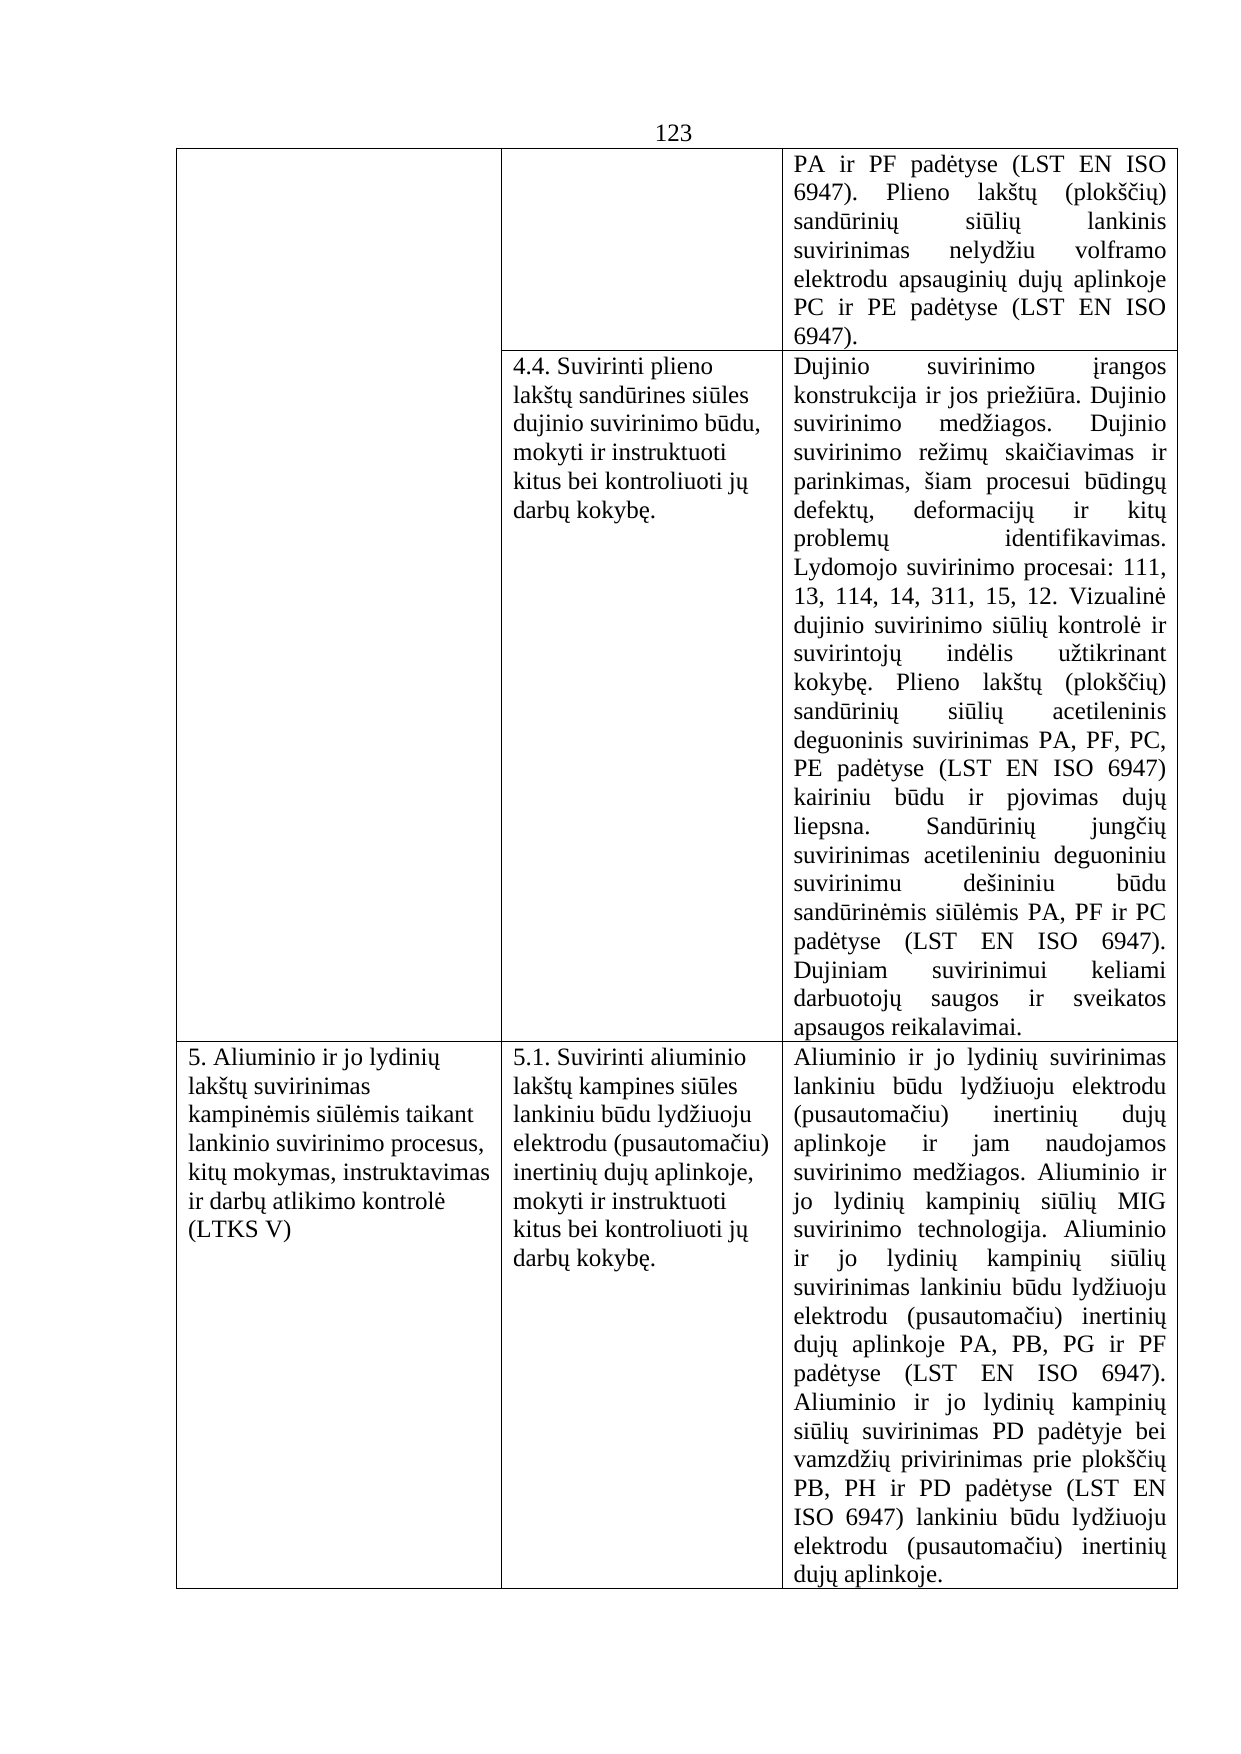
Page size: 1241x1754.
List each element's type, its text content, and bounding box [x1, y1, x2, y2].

table_cell [177, 149, 501, 1041]
table_cell 5. Aliuminio ir jo lydinių lakštų suvirinimas kampinėmis siūlėmis taikant lankinio suvirinimo procesus, kitų mokymas, instruktavimas ir darbų atlikimo kontrolė (LTKS V) [177, 1042, 501, 1588]
table_cell 5.1. Suvirinti aliuminio lakštų kampines siūles lankiniu būdu lydžiuoju elektrodu (pusautomačiu) inertinių dujų aplinkoje, mokyti ir instruktuoti kitus bei kontroliuoti jų darbų kokybę. [502, 1042, 782, 1588]
table_cell PA ir PF padėtyse (LST EN ISO 6947). Plieno lakštų (plokščių) sandūrinių siūlių lankinis suvirinimas nelydžiu volframo elektrodu apsauginių dujų aplinkoje PC ir PE padėtyse (LST EN ISO 6947). [783, 149, 1177, 350]
table_cell Dujinio suvirinimo įrangos konstrukcija ir jos priežiūra. Dujinio suvirinimo medžiagos. Dujinio suvirinimo režimų skaičiavimas ir parinkimas, šiam procesui būdingų defektų, deformacijų ir kitų problemų identifikavimas. Lydomojo suvirinimo procesai: 111, 13, 114, 14, 311, 15, 12. Vizualinė dujinio suvirinimo siūlių kontrolė ir suvirintojų indėlis užtikrinant kokybę. Plieno lakštų (plokščių) sandūrinių siūlių acetileninis deguoninis suvirinimas PA, PF, PC, PE padėtyse (LST EN ISO 6947) kairiniu būdu ir pjovimas dujų liepsna. Sandūrinių jungčių suvirinimas acetileniniu deguoniniu suvirinimu dešininiu būdu sandūrinėmis siūlėmis PA, PF ir PC padėtyse (LST EN ISO 6947). Dujiniam suvirinimui keliami darbuotojų saugos ir sveikatos apsaugos reikalavimai. [783, 351, 1177, 1041]
table_cell 4.4. Suvirinti plieno lakštų sandūrines siūles dujinio suvirinimo būdu, mokyti ir instruktuoti kitus bei kontroliuoti jų darbų kokybę. [502, 351, 782, 1041]
table_cell [502, 149, 782, 350]
table_cell Aliuminio ir jo lydinių suvirinimas lankiniu būdu lydžiuoju elektrodu (pusautomačiu) inertinių dujų aplinkoje ir jam naudojamos suvirinimo medžiagos. Aliuminio ir jo lydinių kampinių siūlių MIG suvirinimo technologija. Aliuminio ir jo lydinių kampinių siūlių suvirinimas lankiniu būdu lydžiuoju elektrodu (pusautomačiu) inertinių dujų aplinkoje PA, PB, PG ir PF padėtyse (LST EN ISO 6947). Aliuminio ir jo lydinių kampinių siūlių suvirinimas PD padėtyje bei vamzdžių privirinimas prie plokščių PB, PH ir PD padėtyse (LST EN ISO 6947) lankiniu būdu lydžiuoju elektrodu (pusautomačiu) inertinių dujų aplinkoje. [783, 1042, 1177, 1588]
